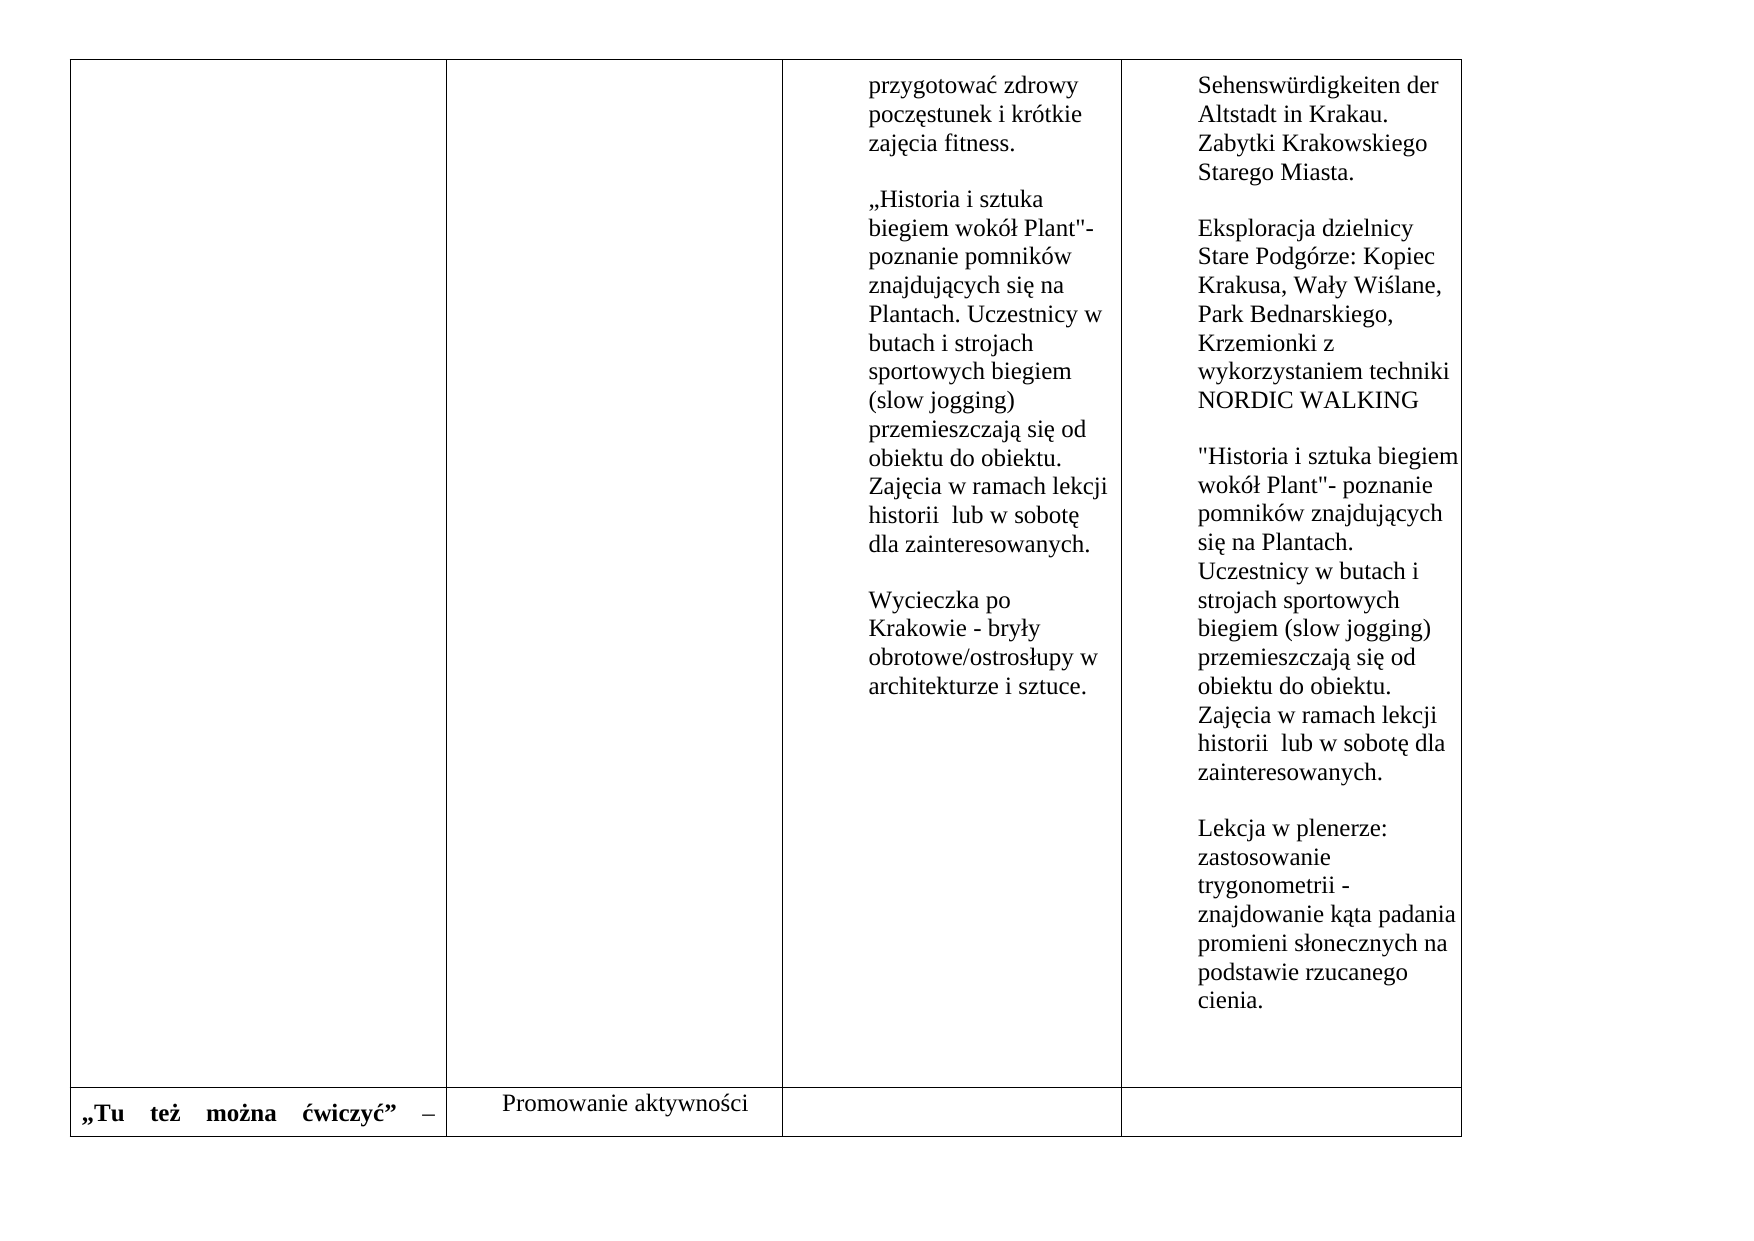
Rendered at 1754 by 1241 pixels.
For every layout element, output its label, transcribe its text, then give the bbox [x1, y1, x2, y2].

table_cell [71, 60, 446, 1087]
table_cell „Tu też można ćwiczyć” – [71, 1088, 446, 1136]
table_cell [447, 60, 782, 1087]
table_cell [1122, 1088, 1461, 1136]
table_cell Sehenswürdigkeiten der Altstadt in Krakau. Zabytki Krakowskiego Starego Miasta. Eksploracja dzielnicy Stare Podgórze: Kopiec Krakusa, Wały Wiślane, Park Bednarskiego, Krzemionki z wykorzystaniem techniki NORDIC WALKING "Historia i sztuka biegiem wokół Plant"- poznanie pomników znajdujących się na Plantach. Uczestnicy w butach i strojach sportowych biegiem (slow jogging) przemieszczają się od obiektu do obiektu. Zajęcia w ramach lekcji historii lub w sobotę dla zainteresowanych. Lekcja w plenerze: zastosowanie trygonometrii - znajdowanie kąta padania promieni słonecznych na podstawie rzucanego cienia. [1122, 60, 1461, 1087]
table_cell [783, 1088, 1121, 1136]
table_cell przygotować zdrowy poczęstunek i krótkie zajęcia fitness. „Historia i sztuka biegiem wokół Plant"- poznanie pomników znajdujących się na Plantach. Uczestnicy w butach i strojach sportowych biegiem (slow jogging) przemieszczają się od obiektu do obiektu. Zajęcia w ramach lekcji historii lub w sobotę dla zainteresowanych. Wycieczka po Krakowie - bryły obrotowe/ostrosłupy w architekturze i sztuce. [783, 60, 1121, 1087]
table_cell Promowanie aktywności [447, 1088, 782, 1136]
